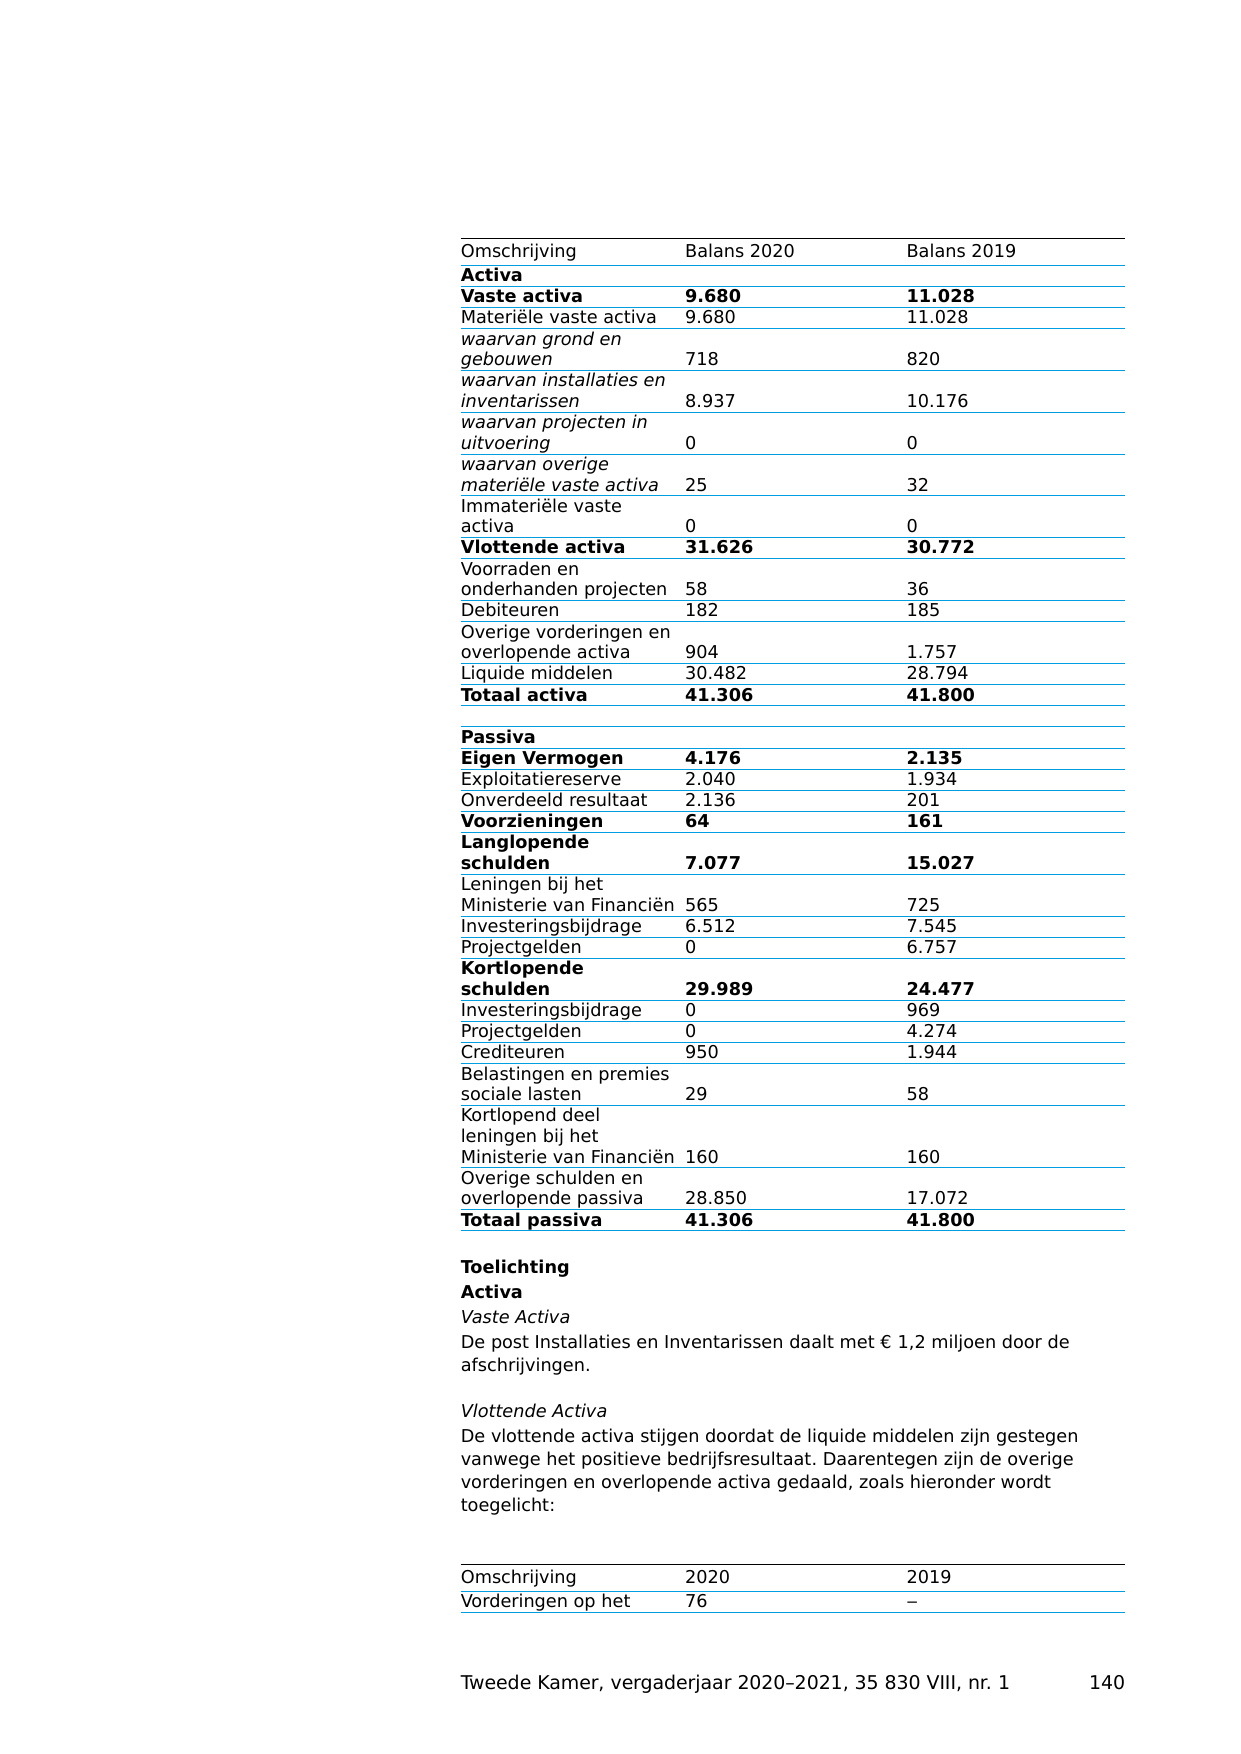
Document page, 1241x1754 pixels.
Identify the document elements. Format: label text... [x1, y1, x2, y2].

table_cell 32 [904, 455, 1125, 495]
table_cell 30.482 [682, 664, 903, 684]
table_cell 41.306 [682, 685, 903, 705]
table_cell 718 [682, 329, 903, 370]
table_cell 1.934 [904, 770, 1125, 790]
table_cell Overige schulden en overlopende passiva [461, 1168, 682, 1209]
table_cell 1.757 [904, 622, 1125, 663]
table_cell 161 [904, 812, 1125, 832]
table_cell 565 [682, 875, 903, 916]
table_cell Totaal activa [461, 685, 682, 705]
table_cell 201 [904, 791, 1125, 811]
table_cell Materiële vaste activa [461, 308, 682, 328]
table_cell 185 [904, 601, 1125, 621]
table_cell [461, 706, 682, 726]
table_cell Belastingen en premies sociale lasten [461, 1064, 682, 1105]
table_cell Investeringsbijdrage [461, 917, 682, 937]
table_cell Vorderingen op het [461, 1592, 682, 1612]
text Toelichting [461, 1256, 1125, 1278]
table_cell Investeringsbijdrage [461, 1001, 682, 1021]
table_cell Vaste activa [461, 287, 682, 307]
table_cell 820 [904, 329, 1125, 370]
table_cell 7.077 [682, 833, 903, 874]
table_cell 41.306 [682, 1210, 903, 1230]
table_cell 17.072 [904, 1168, 1125, 1209]
table_cell 8.937 [682, 371, 903, 412]
table_cell 0 [682, 496, 903, 537]
table_cell 2.136 [682, 791, 903, 811]
table_cell ‒ [904, 1592, 1125, 1612]
table_cell Balans 2019 [904, 239, 1125, 265]
table_cell 7.545 [904, 917, 1125, 937]
table_cell waarvan overige materiële vaste activa [461, 455, 682, 495]
table_cell Vlottende activa [461, 538, 682, 558]
table_cell Overige vorderingen en overlopende activa [461, 622, 682, 663]
table_cell 64 [682, 812, 903, 832]
table_cell 15.027 [904, 833, 1125, 874]
table_cell 31.626 [682, 538, 903, 558]
table_cell Exploitatiereserve [461, 770, 682, 790]
table_cell 950 [682, 1043, 903, 1063]
table_cell 0 [682, 938, 903, 958]
table_cell 4.176 [682, 749, 903, 768]
table_cell Kortlopend deel leningen bij het Ministerie van Financiën [461, 1106, 682, 1167]
table_cell 36 [904, 559, 1125, 600]
table_cell [904, 706, 1125, 726]
text De post Installaties en Inventarissen daalt met € 1,2 miljoen door de afschrijvingen. [461, 1331, 1125, 1376]
table_cell 9.680 [682, 308, 903, 328]
table_cell Crediteuren [461, 1043, 682, 1063]
text Vaste Activa [461, 1306, 1125, 1328]
table_cell 58 [904, 1064, 1125, 1105]
table_cell Projectgelden [461, 938, 682, 958]
table_cell 11.028 [904, 287, 1125, 307]
table_cell 30.772 [904, 538, 1125, 558]
table_cell Balans 2020 [682, 239, 903, 265]
table_cell 10.176 [904, 371, 1125, 412]
table_cell 2020 [682, 1565, 903, 1591]
table_cell 24.477 [904, 959, 1125, 999]
table_header Tabel 77 Debiteuren (bedragen x € 1.000) [461, 1539, 1125, 1564]
table_cell Immateriële vaste activa [461, 496, 682, 537]
table_cell 0 [904, 496, 1125, 537]
table_cell Debiteuren [461, 601, 682, 621]
table_cell [904, 727, 1125, 747]
text Vlottende Activa [461, 1399, 1125, 1422]
table_cell 4.274 [904, 1022, 1125, 1042]
table_cell Onverdeeld resultaat [461, 791, 682, 811]
table_cell 6.512 [682, 917, 903, 937]
table_cell 160 [904, 1106, 1125, 1167]
table_cell 6.757 [904, 938, 1125, 958]
text De vlottende activa stijgen doordat de liquide middelen zijn gestegen vanwege het positieve bedrijfsresultaat. Daarentegen zijn de overige vorderingen en overlopende activa gedaald, zoals hieronder wordt toegelicht: [461, 1424, 1125, 1516]
table_cell waarvan grond en gebouwen [461, 329, 682, 370]
table_cell 28.794 [904, 664, 1125, 684]
table_cell Totaal passiva [461, 1210, 682, 1230]
table_cell Omschrijving [461, 1565, 682, 1591]
table_cell 28.850 [682, 1168, 903, 1209]
table_cell 9.680 [682, 287, 903, 307]
table_cell 41.800 [904, 1210, 1125, 1230]
table_cell [682, 706, 903, 726]
table_cell 182 [682, 601, 903, 621]
table_cell 29.989 [682, 959, 903, 999]
table_cell 76 [682, 1592, 903, 1612]
table_cell 904 [682, 622, 903, 663]
table_cell 160 [682, 1106, 903, 1167]
table_cell Voorraden en onderhanden projecten [461, 559, 682, 600]
table_cell 0 [904, 413, 1125, 453]
table_cell Passiva [461, 727, 682, 747]
text Activa [461, 1281, 1125, 1303]
table_cell Leningen bij het Ministerie van Financiën [461, 875, 682, 916]
table_cell Voorzieningen [461, 812, 682, 832]
table_cell 1.944 [904, 1043, 1125, 1063]
table_cell 25 [682, 455, 903, 495]
table_cell 29 [682, 1064, 903, 1105]
table_cell Eigen Vermogen [461, 749, 682, 768]
table_cell 11.028 [904, 308, 1125, 328]
table_cell Projectgelden [461, 1022, 682, 1042]
table_cell waarvan projecten in uitvoering [461, 413, 682, 453]
table_cell [904, 266, 1125, 286]
table_cell Kortlopende schulden [461, 959, 682, 999]
table_cell 2.040 [682, 770, 903, 790]
table_cell 41.800 [904, 685, 1125, 705]
table_cell Langlopende schulden [461, 833, 682, 874]
table_cell Omschrijving [461, 239, 682, 265]
table_cell 0 [682, 1022, 903, 1042]
table_cell 725 [904, 875, 1125, 916]
table_cell [682, 266, 903, 286]
table_cell waarvan installaties en inventarissen [461, 371, 682, 412]
table_cell 0 [682, 413, 903, 453]
table_cell Liquide middelen [461, 664, 682, 684]
table_cell 0 [682, 1001, 903, 1021]
table_header Tabel 76 Balans per 31 december 2020 (bedragen x € 1.000) [461, 213, 1125, 238]
table_cell 58 [682, 559, 903, 600]
table_cell 969 [904, 1001, 1125, 1021]
table_cell 2019 [904, 1565, 1125, 1591]
table_cell Activa [461, 266, 682, 286]
table_cell 2.135 [904, 749, 1125, 768]
table_cell [682, 727, 903, 747]
